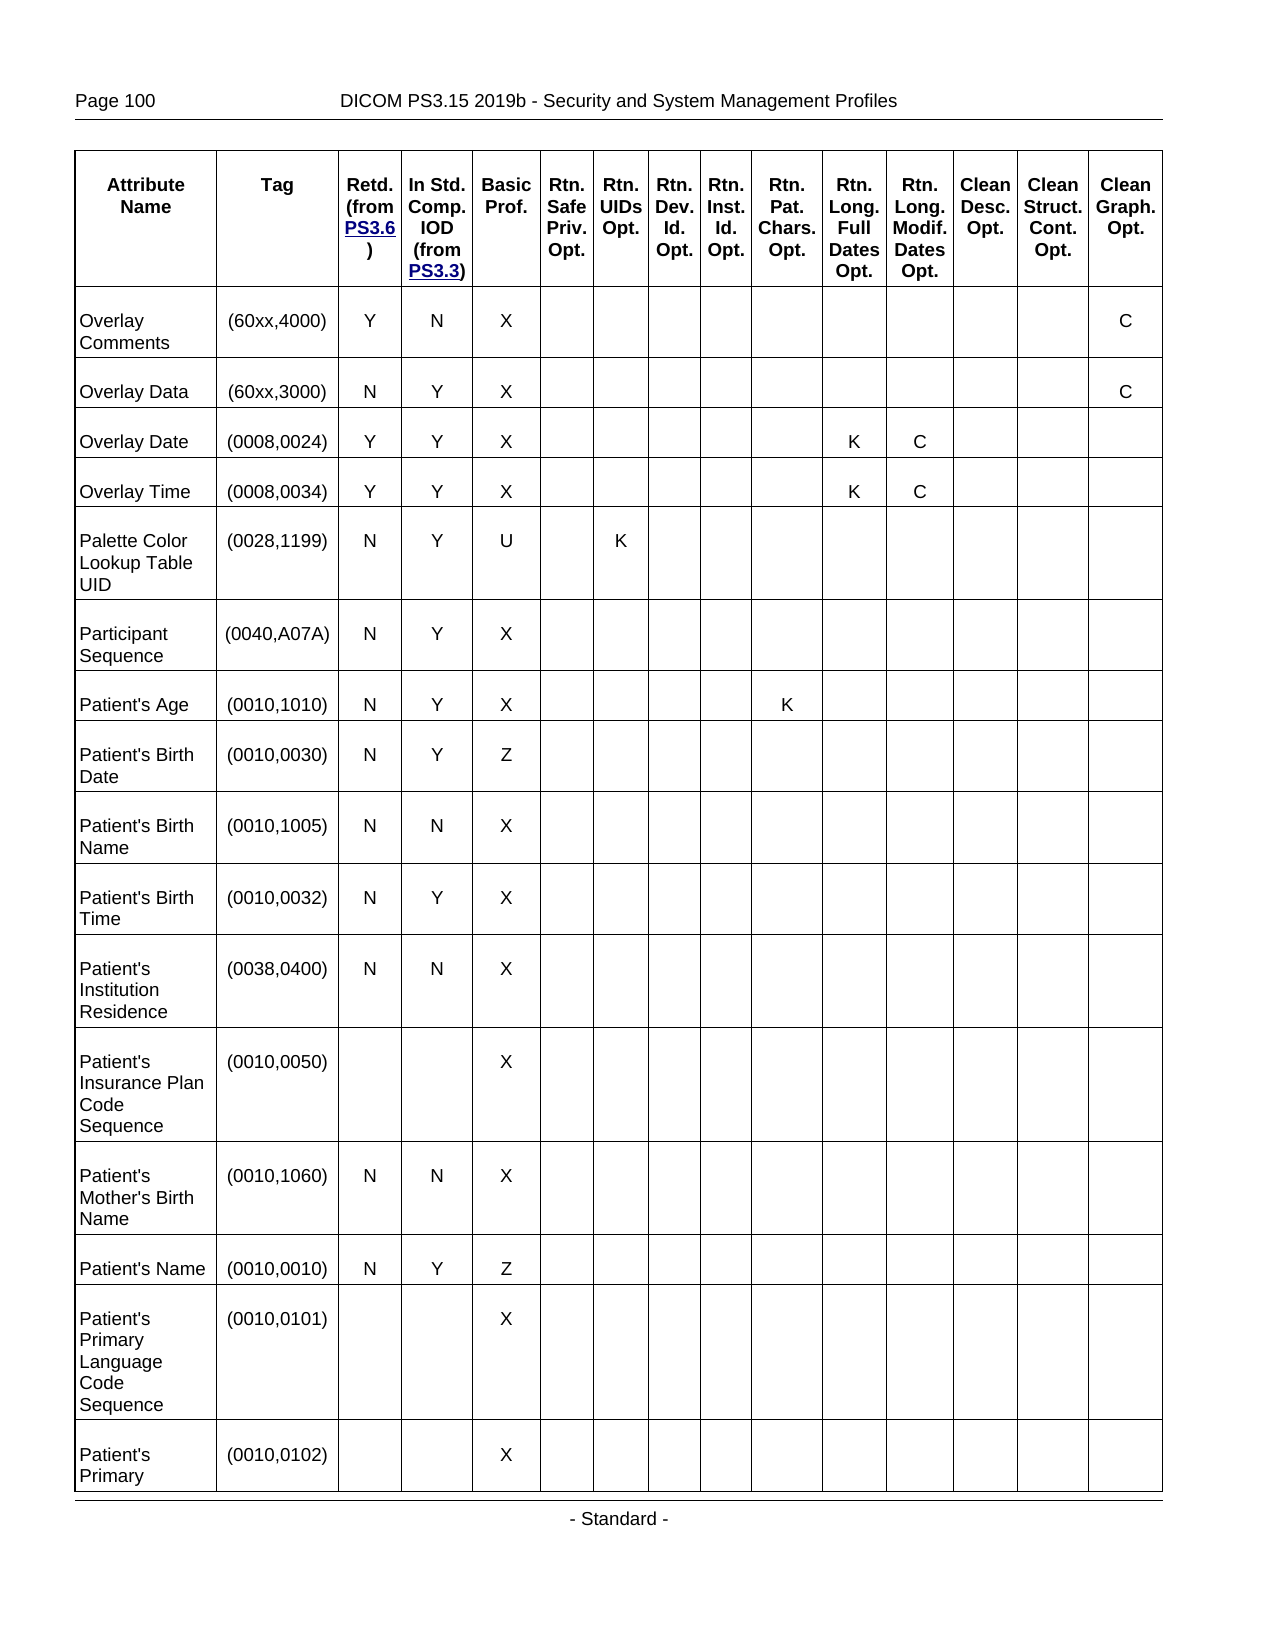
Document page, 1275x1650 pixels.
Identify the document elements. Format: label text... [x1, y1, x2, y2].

table_cell [541, 458, 593, 506]
table_cell [1089, 600, 1162, 670]
table_cell [701, 458, 751, 506]
table_header Rtn. UIDs Opt. [594, 151, 648, 286]
table_cell N [339, 671, 401, 720]
table_cell [752, 792, 822, 862]
table_cell [1089, 1420, 1162, 1491]
table_cell [1089, 1028, 1162, 1141]
table_cell (0010,0032) [217, 864, 338, 934]
table_cell [954, 1235, 1017, 1283]
table_cell N [339, 935, 401, 1027]
table_cell [823, 600, 886, 670]
table_cell [954, 1028, 1017, 1141]
table_cell [1018, 358, 1088, 407]
table_cell [1018, 1235, 1088, 1283]
table_cell Patient's Institution Residence [76, 935, 216, 1027]
table_cell X [473, 287, 540, 357]
table_cell [594, 721, 648, 791]
table_cell [339, 1285, 401, 1419]
table_cell [701, 600, 751, 670]
table_cell X [473, 358, 540, 407]
table_cell [701, 671, 751, 720]
table_cell Y [402, 408, 472, 457]
table_cell [954, 1420, 1017, 1491]
table_cell (60xx,3000) [217, 358, 338, 407]
table_header Basic Prof. [473, 151, 540, 286]
table_cell X [473, 864, 540, 934]
table_cell [1018, 1285, 1088, 1419]
table_cell [594, 600, 648, 670]
table_cell N [339, 864, 401, 934]
table_cell [1018, 600, 1088, 670]
table_cell X [473, 671, 540, 720]
table_cell [752, 1028, 822, 1141]
table_cell [1018, 671, 1088, 720]
table_cell Patient's Primary [76, 1420, 216, 1491]
table_cell [887, 721, 953, 791]
table_cell Y [402, 1235, 472, 1283]
table_cell (0010,0102) [217, 1420, 338, 1491]
table_cell Overlay Date [76, 408, 216, 457]
table_cell [701, 721, 751, 791]
table_cell [649, 1028, 700, 1141]
table_cell [649, 1142, 700, 1234]
table_cell Y [339, 408, 401, 457]
table_header Clean Struct. Cont. Opt. [1018, 151, 1088, 286]
table_cell [649, 287, 700, 357]
table_cell Y [339, 287, 401, 357]
table_header Rtn. Inst. Id. Opt. [701, 151, 751, 286]
table_header Rtn. Safe Priv. Opt. [541, 151, 593, 286]
table_cell [752, 600, 822, 670]
table_cell [541, 1028, 593, 1141]
table_cell Patient's Insurance Plan Code Sequence [76, 1028, 216, 1141]
table_cell [701, 507, 751, 599]
table_cell [887, 358, 953, 407]
table_cell [823, 935, 886, 1027]
table_cell [887, 1420, 953, 1491]
table_cell [541, 507, 593, 599]
table_cell N [402, 935, 472, 1027]
table_cell [887, 1235, 953, 1283]
table_cell [649, 358, 700, 407]
table_cell [823, 792, 886, 862]
table_cell Patient's Mother's Birth Name [76, 1142, 216, 1234]
table_cell (0010,0101) [217, 1285, 338, 1419]
table_cell [1018, 1142, 1088, 1234]
table_cell [701, 358, 751, 407]
table_cell Y [402, 671, 472, 720]
table_cell [887, 507, 953, 599]
table_cell [954, 721, 1017, 791]
table_cell [1089, 408, 1162, 457]
table_cell X [473, 935, 540, 1027]
table_cell [954, 864, 1017, 934]
table_cell [649, 507, 700, 599]
table_cell C [887, 408, 953, 457]
table_cell [954, 408, 1017, 457]
table_cell [887, 1028, 953, 1141]
table_cell [1089, 671, 1162, 720]
table_cell [954, 935, 1017, 1027]
table_cell Palette Color Lookup Table UID [76, 507, 216, 599]
table_cell [649, 600, 700, 670]
table_cell [823, 507, 886, 599]
table_cell [752, 1420, 822, 1491]
table_cell [1018, 935, 1088, 1027]
table_cell [541, 721, 593, 791]
table_cell [823, 1142, 886, 1234]
table_cell [402, 1285, 472, 1419]
table_cell [402, 1420, 472, 1491]
table_cell [594, 864, 648, 934]
table_cell [541, 864, 593, 934]
table_cell Overlay Data [76, 358, 216, 407]
table_header Rtn. Dev. Id. Opt. [649, 151, 700, 286]
table_cell [701, 1420, 751, 1491]
table_cell [541, 408, 593, 457]
table_cell (0028,1199) [217, 507, 338, 599]
table_cell [752, 935, 822, 1027]
table_cell [1089, 507, 1162, 599]
table_cell N [402, 287, 472, 357]
table_cell [1018, 408, 1088, 457]
table_cell [1018, 721, 1088, 791]
table_cell (0010,1060) [217, 1142, 338, 1234]
table_cell N [402, 792, 472, 862]
table_cell X [473, 1285, 540, 1419]
table_cell [752, 358, 822, 407]
table_cell N [339, 507, 401, 599]
table_cell [1089, 721, 1162, 791]
table_cell K [752, 671, 822, 720]
table_cell [752, 507, 822, 599]
table_header Rtn. Long. Full Dates Opt. [823, 151, 886, 286]
table_cell [1089, 1142, 1162, 1234]
table_cell [701, 1235, 751, 1283]
table_header Rtn. Long. Modif. Dates Opt. [887, 151, 953, 286]
table_cell [1018, 792, 1088, 862]
table_cell Z [473, 1235, 540, 1283]
table_cell C [1089, 358, 1162, 407]
table_cell (0010,0010) [217, 1235, 338, 1283]
table_cell [752, 1235, 822, 1283]
table_cell [701, 1142, 751, 1234]
table_cell [1089, 792, 1162, 862]
table_cell (0010,0050) [217, 1028, 338, 1141]
table_cell (0008,0024) [217, 408, 338, 457]
table_cell Z [473, 721, 540, 791]
table_cell K [594, 507, 648, 599]
table_cell C [887, 458, 953, 506]
table_cell [701, 792, 751, 862]
table_cell [649, 935, 700, 1027]
table_cell [594, 1028, 648, 1141]
table_cell [887, 935, 953, 1027]
table_cell [541, 1420, 593, 1491]
table_cell [954, 600, 1017, 670]
table_cell C [1089, 287, 1162, 357]
table_cell N [339, 358, 401, 407]
table_cell (0010,0030) [217, 721, 338, 791]
table_cell Y [402, 721, 472, 791]
table_cell N [339, 1142, 401, 1234]
table_header Rtn. Pat. Chars. Opt. [752, 151, 822, 286]
table_cell [339, 1028, 401, 1141]
table_cell [752, 864, 822, 934]
table_cell [594, 1420, 648, 1491]
table_cell [1018, 287, 1088, 357]
table_cell [887, 671, 953, 720]
table_cell [1018, 1028, 1088, 1141]
table_cell [649, 1285, 700, 1419]
table_cell [954, 671, 1017, 720]
table_cell (0040,A07A) [217, 600, 338, 670]
table_cell [887, 287, 953, 357]
table_cell Y [402, 600, 472, 670]
table_cell X [473, 408, 540, 457]
table_cell Y [402, 864, 472, 934]
table_cell N [339, 792, 401, 862]
table_cell [823, 287, 886, 357]
table_cell Patient's Birth Name [76, 792, 216, 862]
table_cell X [473, 792, 540, 862]
table_cell [541, 1285, 593, 1419]
table_cell Overlay Time [76, 458, 216, 506]
table_cell [752, 1142, 822, 1234]
table_cell [1018, 458, 1088, 506]
table_cell [339, 1420, 401, 1491]
table_cell Overlay Comments [76, 287, 216, 357]
table_cell [541, 671, 593, 720]
table_cell [594, 287, 648, 357]
table_header Clean Desc. Opt. [954, 151, 1017, 286]
table_cell [541, 792, 593, 862]
table_cell Y [402, 358, 472, 407]
table_cell [594, 1142, 648, 1234]
table_cell [752, 458, 822, 506]
table_cell [594, 458, 648, 506]
table_cell K [823, 458, 886, 506]
table_cell [594, 1285, 648, 1419]
table_cell [649, 458, 700, 506]
table_cell [752, 287, 822, 357]
table_cell U [473, 507, 540, 599]
table_cell [887, 864, 953, 934]
table_cell [1018, 507, 1088, 599]
table_cell [823, 1285, 886, 1419]
table_cell [541, 287, 593, 357]
table_cell [649, 792, 700, 862]
table_cell [954, 358, 1017, 407]
table_cell Patient's Birth Time [76, 864, 216, 934]
table_cell Y [339, 458, 401, 506]
table_cell X [473, 600, 540, 670]
table_cell [823, 358, 886, 407]
table_cell [649, 1420, 700, 1491]
table_cell [1089, 864, 1162, 934]
table_cell [649, 408, 700, 457]
table_cell [701, 287, 751, 357]
table_cell [1089, 458, 1162, 506]
table_cell [954, 792, 1017, 862]
table_cell [887, 1142, 953, 1234]
table_cell [649, 864, 700, 934]
table_cell [1089, 1285, 1162, 1419]
table_cell [1089, 935, 1162, 1027]
table_cell [541, 358, 593, 407]
table_header Retd. (from PS3.6) [339, 151, 401, 286]
table_cell [402, 1028, 472, 1141]
table_cell [954, 1285, 1017, 1419]
table_cell X [473, 1420, 540, 1491]
table_cell [752, 1285, 822, 1419]
table_cell X [473, 1142, 540, 1234]
table_cell [823, 1420, 886, 1491]
table_cell [541, 935, 593, 1027]
table_cell (0010,1005) [217, 792, 338, 862]
table_cell [752, 408, 822, 457]
table_cell [701, 935, 751, 1027]
table_header Tag [217, 151, 338, 286]
table_cell [954, 458, 1017, 506]
table_cell [887, 792, 953, 862]
table_cell [823, 864, 886, 934]
table_cell (0010,1010) [217, 671, 338, 720]
table_cell [752, 721, 822, 791]
table_cell [594, 671, 648, 720]
table_cell [541, 1142, 593, 1234]
table_cell Y [402, 458, 472, 506]
table_cell K [823, 408, 886, 457]
table_cell (0038,0400) [217, 935, 338, 1027]
table_cell [823, 671, 886, 720]
table_cell Patient's Birth Date [76, 721, 216, 791]
table_cell [701, 1028, 751, 1141]
table_cell [594, 358, 648, 407]
table_cell [823, 1235, 886, 1283]
table_cell N [402, 1142, 472, 1234]
table_cell [1089, 1235, 1162, 1283]
table_cell [823, 721, 886, 791]
table_cell [701, 864, 751, 934]
table_cell N [339, 600, 401, 670]
table_cell [594, 1235, 648, 1283]
table_cell [541, 600, 593, 670]
table_cell X [473, 1028, 540, 1141]
table_cell (60xx,4000) [217, 287, 338, 357]
table_cell [594, 935, 648, 1027]
table_header In Std. Comp. IOD (from PS3.3) [402, 151, 472, 286]
table_header Attribute Name [76, 151, 216, 286]
table_cell X [473, 458, 540, 506]
table_cell [701, 408, 751, 457]
table_cell [649, 1235, 700, 1283]
table_cell [1018, 864, 1088, 934]
table_cell [594, 792, 648, 862]
table_cell (0008,0034) [217, 458, 338, 506]
table_cell Patient's Primary Language Code Sequence [76, 1285, 216, 1419]
table_cell [649, 671, 700, 720]
table_cell [823, 1028, 886, 1141]
table_cell [594, 408, 648, 457]
table_cell N [339, 721, 401, 791]
table_cell Patient's Name [76, 1235, 216, 1283]
table_cell [954, 1142, 1017, 1234]
table_cell [954, 287, 1017, 357]
table_cell Patient's Age [76, 671, 216, 720]
table_header Clean Graph. Opt. [1089, 151, 1162, 286]
table_cell [887, 600, 953, 670]
table_cell [701, 1285, 751, 1419]
table_cell Y [402, 507, 472, 599]
table_cell [541, 1235, 593, 1283]
table_cell [954, 507, 1017, 599]
table_cell [649, 721, 700, 791]
table_cell [887, 1285, 953, 1419]
table_cell N [339, 1235, 401, 1283]
table_cell [1018, 1420, 1088, 1491]
table_cell Participant Sequence [76, 600, 216, 670]
